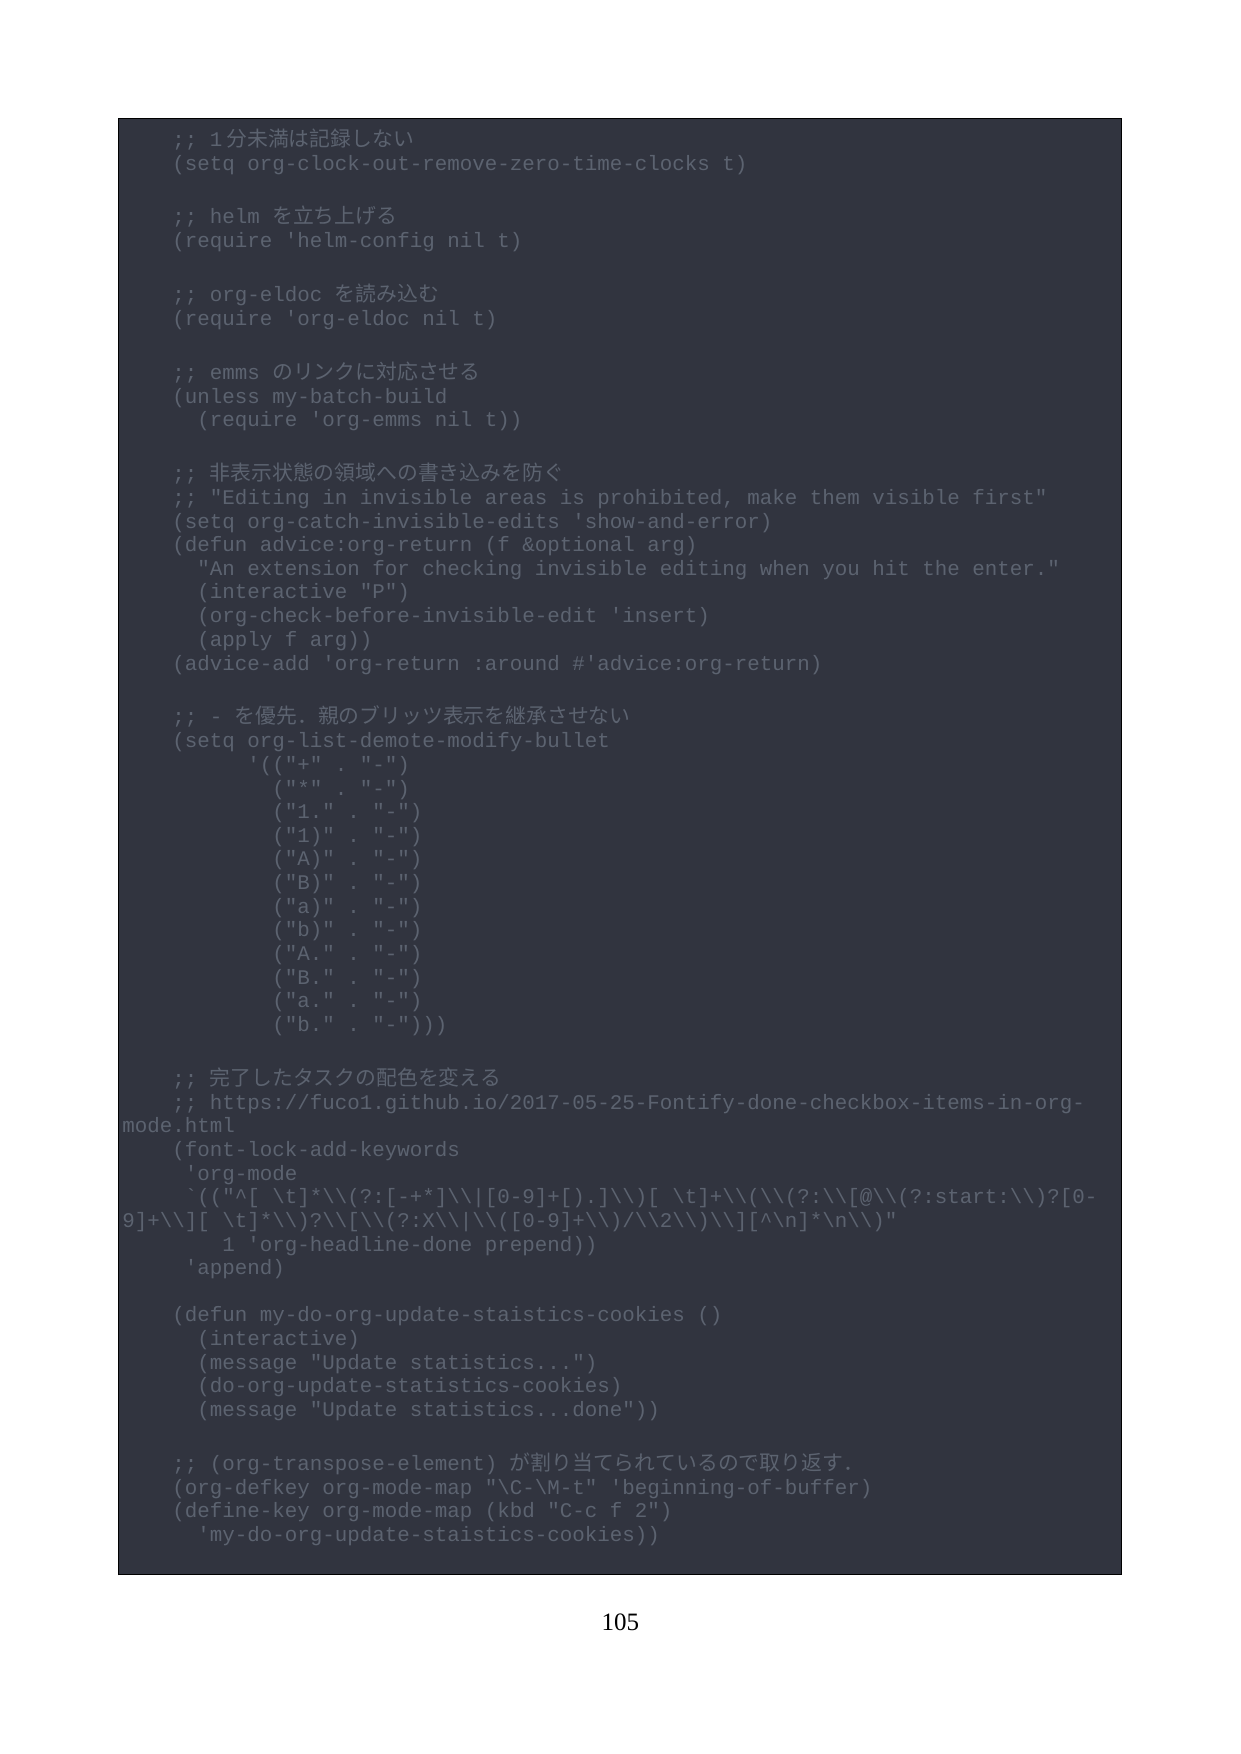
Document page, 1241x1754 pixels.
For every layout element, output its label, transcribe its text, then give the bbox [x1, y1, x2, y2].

text (interactive) [119, 1324, 1121, 1348]
text "An extension for checking invisible editing when you hit the enter." [119, 554, 1121, 578]
text (setq org-clock-out-remove-zero-time-clocks t) [119, 148, 1121, 172]
text (font-lock-add-keywords [119, 1135, 1121, 1159]
text `(("^[ \t]*\\(?:[-+*]\\|[0-9]+[).]\\)[ \t]+\\(\\(?:\\[@\\(?:start:\\)?[0-9]+\\][ \t]*\\)?\\[\\(?:X\\|\\([0-9]+\\)/\\2\\)\\][^\n]*\n\\)" [119, 1182, 1121, 1229]
text ;; https://fuco1.github.io/2017-05-25-Fontify-done-checkbox-items-in-org-mode.html [119, 1088, 1121, 1135]
text (defun my-do-org-update-staistics-cookies () [119, 1301, 1121, 1324]
text ;; "Editing in invisible areas is prohibited, make them visible first" [119, 483, 1121, 507]
text 1 'org-headline-done prepend)) [119, 1229, 1121, 1253]
text (org-defkey org-mode-map "\C-\M-t" 'beginning-of-buffer) [119, 1473, 1121, 1496]
text ;; org-eldoc を読み込む [119, 273, 1121, 304]
text ("A." . "-") [119, 939, 1121, 963]
text ("1)" . "-") [119, 821, 1121, 844]
text ("B." . "-") [119, 963, 1121, 986]
text ("B)" . "-") [119, 868, 1121, 892]
text ("*" . "-") [119, 773, 1121, 797]
text (require 'org-eldoc nil t) [119, 304, 1121, 328]
text ("A)" . "-") [119, 844, 1121, 868]
text (setq org-catch-invisible-edits 'show-and-error) [119, 507, 1121, 530]
text ;; 完了したタスクの配色を変える [119, 1057, 1121, 1088]
text ;; 非表示状態の領域への書き込みを防ぐ [119, 453, 1121, 483]
text 'org-mode [119, 1159, 1121, 1182]
text (apply f arg)) [119, 625, 1121, 648]
text (interactive "P") [119, 578, 1121, 601]
text 'append) [119, 1253, 1121, 1277]
text ("b." . "-"))) [119, 1010, 1121, 1034]
text ;; helm を立ち上げる [119, 196, 1121, 226]
text ("1." . "-") [119, 797, 1121, 821]
text (require 'org-emms nil t)) [119, 405, 1121, 429]
text (defun advice:org-return (f &optional arg) [119, 530, 1121, 554]
text 'my-do-org-update-staistics-cookies)) [119, 1520, 1121, 1544]
text '(("+" . "-") [119, 750, 1121, 773]
text (setq org-list-demote-modify-bullet [119, 726, 1121, 750]
text (message "Update statistics...") [119, 1348, 1121, 1371]
text (unless my-batch-build [119, 382, 1121, 405]
text (do-org-update-statistics-cookies) [119, 1371, 1121, 1395]
text ("a." . "-") [119, 986, 1121, 1010]
text ("a)" . "-") [119, 892, 1121, 915]
text ("b)" . "-") [119, 915, 1121, 939]
text ;; - を優先．親のブリッツ表示を継承させない [119, 696, 1121, 726]
text ;; 1分未満は記録しない [119, 119, 1121, 148]
text (require 'helm-config nil t) [119, 226, 1121, 250]
text (org-check-before-invisible-edit 'insert) [119, 601, 1121, 625]
text ;; emms のリンクに対応させる [119, 351, 1121, 382]
text ;; (org-transpose-element) が割り当てられているので取り返す． [119, 1442, 1121, 1473]
text (message "Update statistics...done")) [119, 1395, 1121, 1419]
text (define-key org-mode-map (kbd "C-c f 2") [119, 1496, 1121, 1520]
text (advice-add 'org-return :around #'advice:org-return) [119, 648, 1121, 672]
